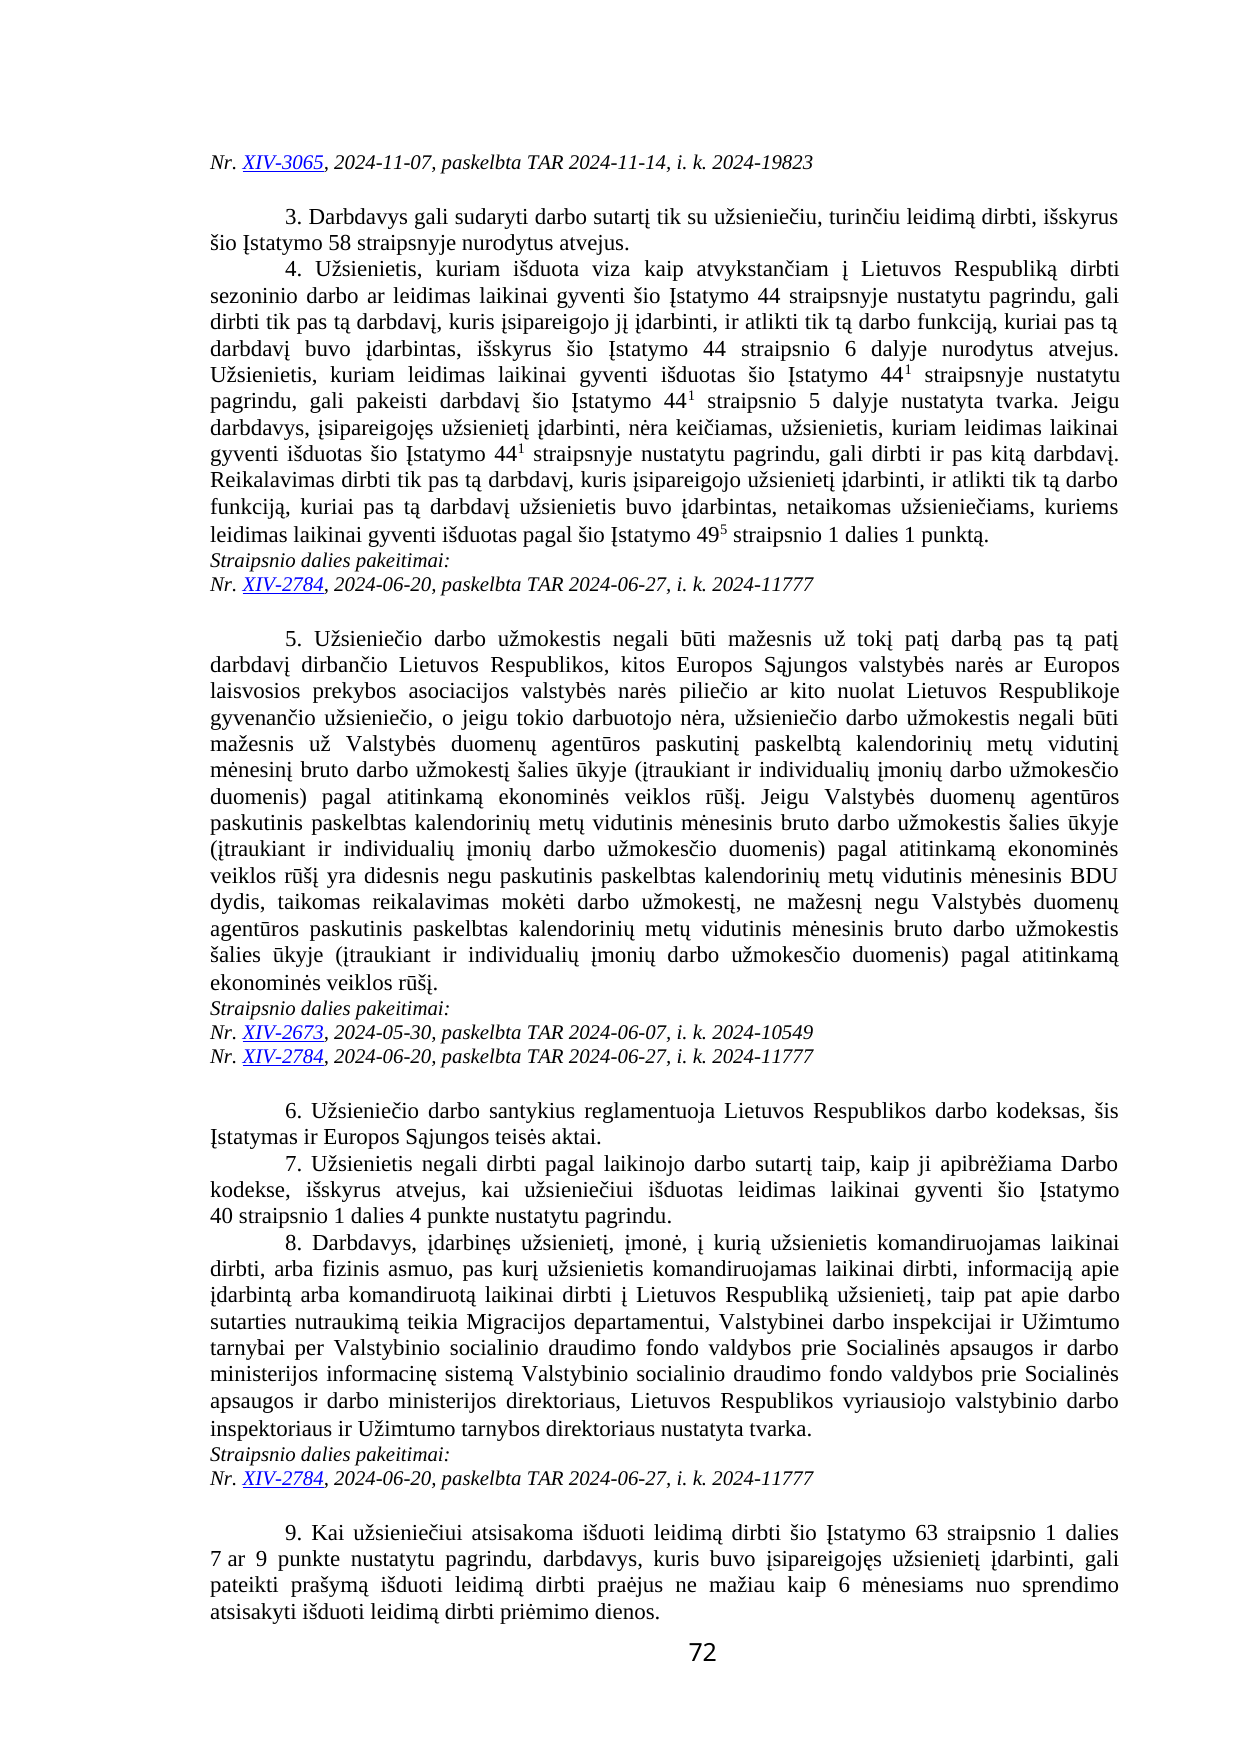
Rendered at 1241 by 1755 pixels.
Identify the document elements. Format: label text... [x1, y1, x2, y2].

text 7. Užsienietis negali dirbti pagal laikinojo darbo sutartį taip, kaip ji apibrėžiama Darbo kodekse, išskyrus atvejus, kai užsieniečiui išduotas leidimas laikinai gyventi šio Įstatymo 40 straipsnio 1 dalies 4 punkte nustatytu pagrindu. [210, 1150, 1120, 1229]
text Nr. XIV-2784, 2024-06-20, paskelbta TAR 2024-06-27, i. k. 2024-11777 [210, 572, 1120, 596]
text Nr. XIV-2784, 2024-06-20, paskelbta TAR 2024-06-27, i. k. 2024-11777 [210, 1044, 1120, 1068]
text Straipsnio dalies pakeitimai: [210, 1442, 1120, 1466]
text 8. Darbdavys, įdarbinęs užsienietį, įmonė, į kurią užsienietis komandiruojamas laikinai dirbti, arba fizinis asmuo, pas kurį užsienietis komandiruojamas laikinai dirbti, informaciją apie įdarbintą arba komandiruotą laikinai dirbti į Lietuvos Respubliką užsienietį, taip pat apie darbo sutarties nutraukimą teikia Migracijos departamentui, Valstybinei darbo inspekcijai ir Užimtumo tarnybai per Valstybinio socialinio draudimo fondo valdybos prie Socialinės apsaugos ir darbo ministerijos informacinę sistemą Valstybinio socialinio draudimo fondo valdybos prie Socialinės apsaugos ir darbo ministerijos direktoriaus, Lietuvos Respublikos vyriausiojo valstybinio darbo inspektoriaus ir Užimtumo tarnybos direktoriaus nustatyta tvarka. [210, 1229, 1120, 1442]
text 9. Kai užsieniečiui atsisakoma išduoti leidimą dirbti šio Įstatymo 63 straipsnio 1 dalies 7 ar 9 punkte nustatytu pagrindu, darbdavys, kuris buvo įsipareigojęs užsienietį įdarbinti, gali pateikti prašymą išduoti leidimą dirbti praėjus ne mažiau kaip 6 mėnesiams nuo sprendimo atsisakyti išduoti leidimą dirbti priėmimo dienos. [210, 1519, 1120, 1624]
text Straipsnio dalies pakeitimai: [210, 996, 1120, 1020]
text 5. Užsieniečio darbo užmokestis negali būti mažesnis už tokį patį darbą pas tą patį darbdavį dirbančio Lietuvos Respublikos, kitos Europos Sąjungos valstybės narės ar Europos laisvosios prekybos asociacijos valstybės narės piliečio ar kito nuolat Lietuvos Respublikoje gyvenančio užsieniečio, o jeigu tokio darbuotojo nėra, užsieniečio darbo užmokestis negali būti mažesnis už Valstybės duomenų agentūros paskutinį paskelbtą kalendorinių metų vidutinį mėnesinį bruto darbo užmokestį šalies ūkyje (įtraukiant ir individualių įmonių darbo užmokesčio duomenis) pagal atitinkamą ekonominės veiklos rūšį. Jeigu Valstybės duomenų agentūros paskutinis paskelbtas kalendorinių metų vidutinis mėnesinis bruto darbo užmokestis šalies ūkyje (įtraukiant ir individualių įmonių darbo užmokesčio duomenis) pagal atitinkamą ekonominės veiklos rūšį yra didesnis negu paskutinis paskelbtas kalendorinių metų vidutinis mėnesinis BDU dydis, taikomas reikalavimas mokėti darbo užmokestį, ne mažesnį negu Valstybės duomenų agentūros paskutinis paskelbtas kalendorinių metų vidutinis mėnesinis bruto darbo užmokestis šalies ūkyje (įtraukiant ir individualių įmonių darbo užmokesčio duomenis) pagal atitinkamą ekonominės veiklos rūšį. [210, 625, 1120, 996]
text 6. Užsieniečio darbo santykius reglamentuoja Lietuvos Respublikos darbo kodeksas, šis Įstatymas ir Europos Sąjungos teisės aktai. [210, 1097, 1120, 1150]
text 4. Užsienietis, kuriam išduota viza kaip atvykstančiam į Lietuvos Respubliką dirbti sezoninio darbo ar leidimas laikinai gyventi šio Įstatymo 44 straipsnyje nustatytu pagrindu, gali dirbti tik pas tą darbdavį, kuris įsipareigojo jį įdarbinti, ir atlikti tik tą darbo funkciją, kuriai pas tą darbdavį buvo įdarbintas, išskyrus šio Įstatymo 44 straipsnio 6 dalyje nurodytus atvejus. Užsienietis, kuriam leidimas laikinai gyventi išduotas šio Įstatymo 441 straipsnyje nustatytu pagrindu, gali pakeisti darbdavį šio Įstatymo 441 straipsnio 5 dalyje nustatyta tvarka. Jeigu darbdavys, įsipareigojęs užsienietį įdarbinti, nėra keičiamas, užsienietis, kuriam leidimas laikinai gyventi išduotas šio Įstatymo 441 straipsnyje nustatytu pagrindu, gali dirbti ir pas kitą darbdavį. Reikalavimas dirbti tik pas tą darbdavį, kuris įsipareigojo užsienietį įdarbinti, ir atlikti tik tą darbo funkciją, kuriai pas tą darbdavį užsienietis buvo įdarbintas, netaikomas užsieniečiams, kuriems leidimas laikinai gyventi išduotas pagal šio Įstatymo 495 straipsnio 1 dalies 1 punktą. [210, 256, 1120, 548]
text Nr. XIV-2784, 2024-06-20, paskelbta TAR 2024-06-27, i. k. 2024-11777 [210, 1466, 1120, 1490]
text Straipsnio dalies pakeitimai: [210, 548, 1120, 572]
text Nr. XIV-2673, 2024-05-30, paskelbta TAR 2024-06-07, i. k. 2024-10549 [210, 1020, 1120, 1044]
text 3. Darbdavys gali sudaryti darbo sutartį tik su užsieniečiu, turinčiu leidimą dirbti, išskyrus šio Įstatymo 58 straipsnyje nurodytus atvejus. [210, 203, 1120, 256]
text Nr. XIV-3065, 2024-11-07, paskelbta TAR 2024-11-14, i. k. 2024-19823 [210, 150, 1120, 174]
